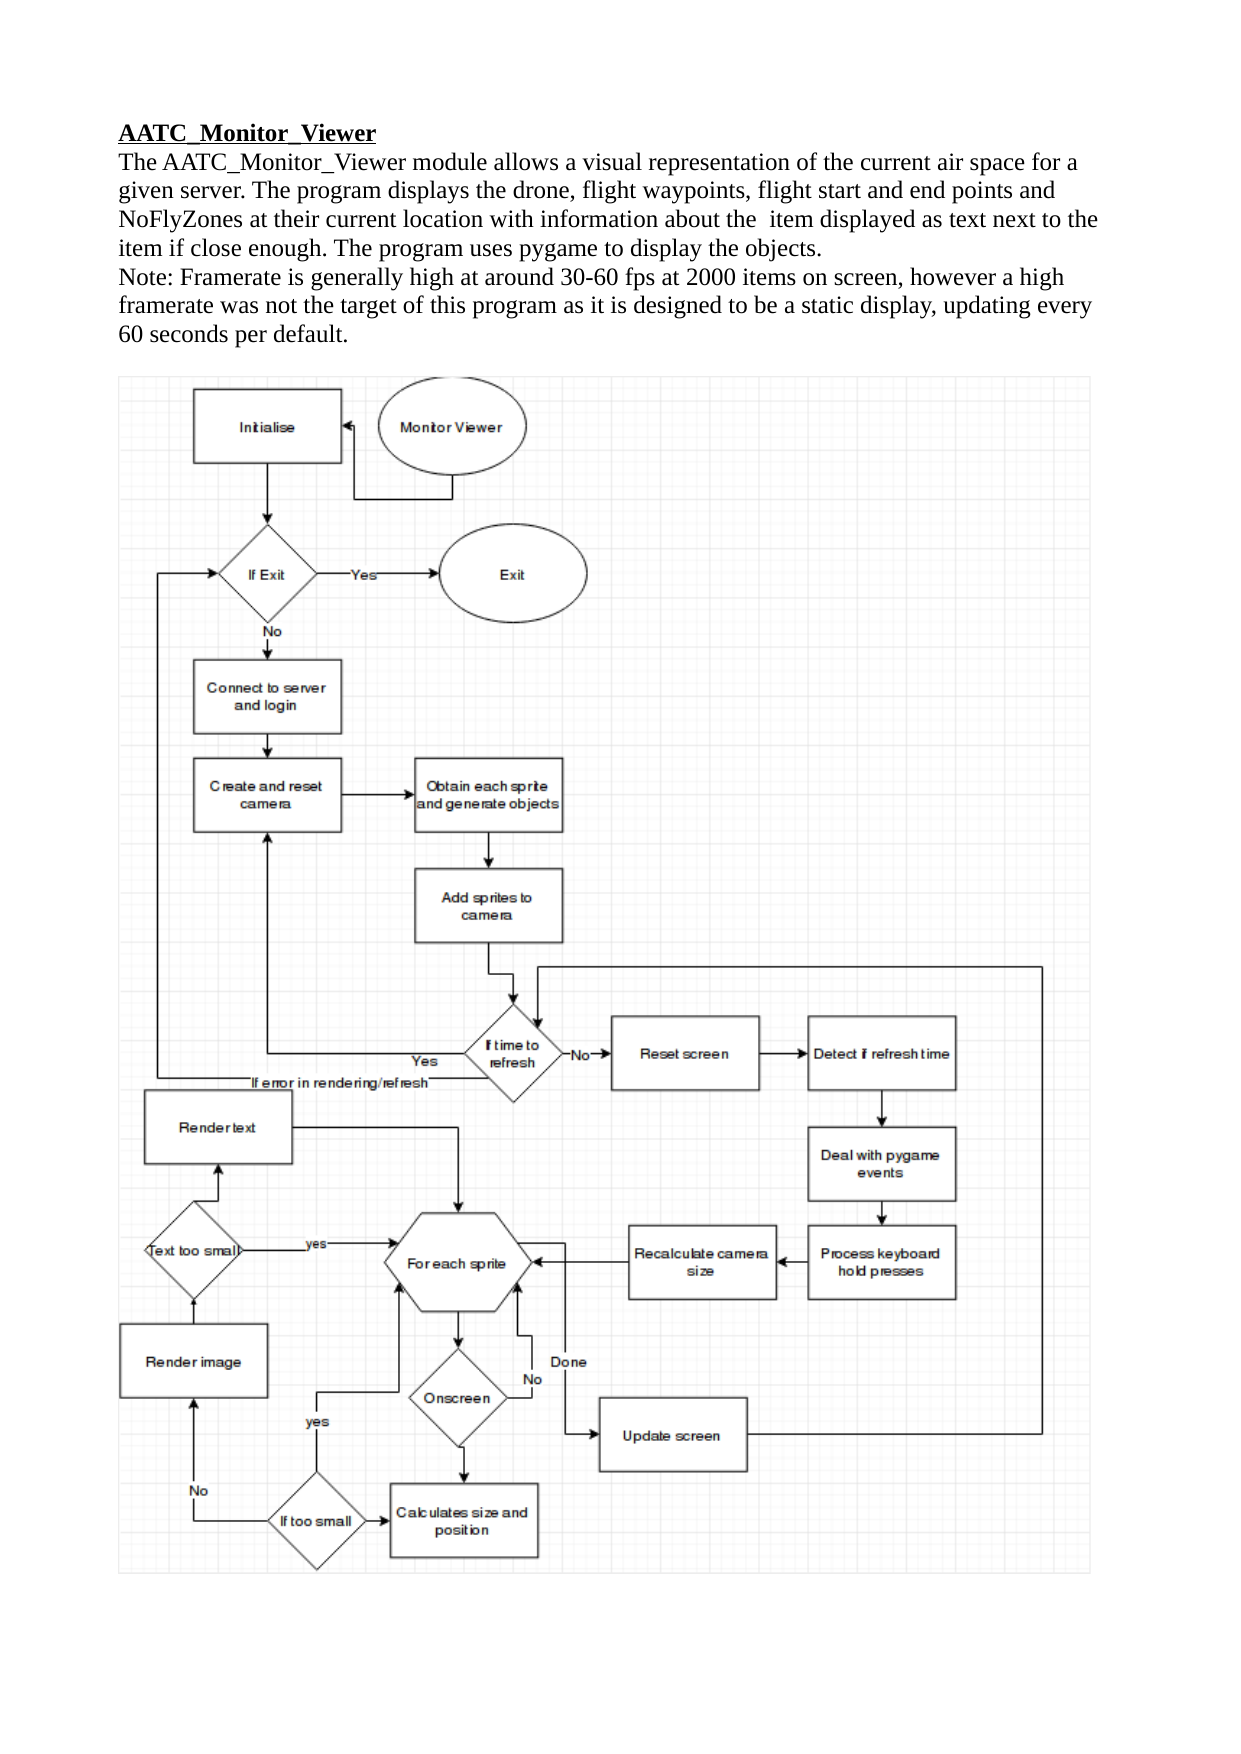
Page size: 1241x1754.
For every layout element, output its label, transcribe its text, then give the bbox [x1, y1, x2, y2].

picture [118, 376, 1091, 1574]
text Note: Framerate is generally high at around 30-60 fps at 2000 items on screen, however a high framerate was not the target of this program as it is designed to be a static display, updating every 60 seconds per default. [118, 262, 1122, 348]
text The AATC_Monitor_Viewer module allows a visual representation of the current air space for a given server. The program displays the drone, flight waypoints, flight start and end points and NoFlyZones at their current location with information about the item displayed as text next to the item if close enough. The program uses pygame to display the objects. [118, 147, 1122, 262]
text AATC_Monitor_Viewer [118, 118, 1122, 147]
